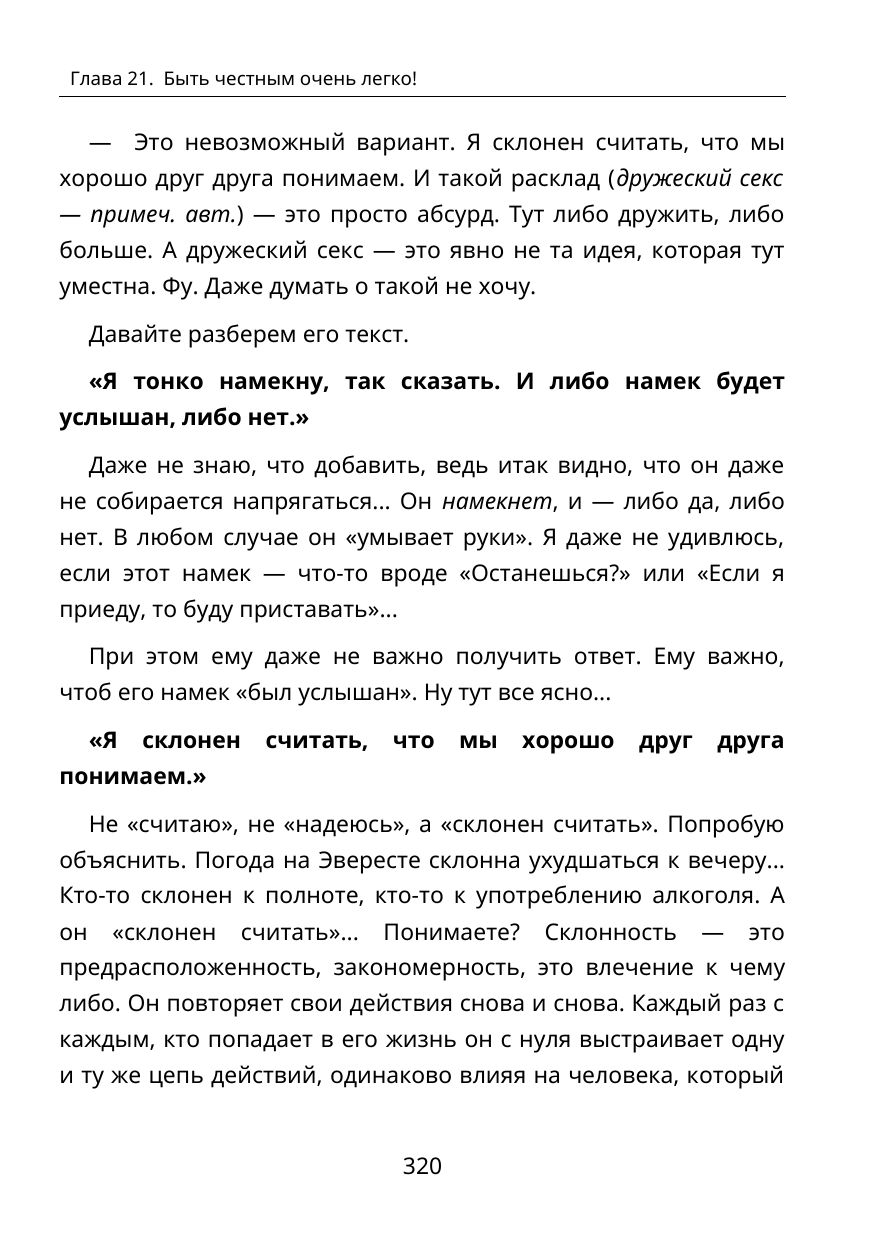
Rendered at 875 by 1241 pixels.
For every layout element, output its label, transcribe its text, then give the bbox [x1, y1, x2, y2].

text Не «считаю», не «надеюсь», а «склонен считать». Попробую объяснить. Погода на Эвересте склонна ухудшаться к вечеру... Кто-то склонен к полноте, кто-то к употреблению алкоголя. А он «склонен считать»... Понимаете? Склонность — это предрасположенность, закономерность, это влечение к чему либо. Он повторяет свои действия снова и снова. Каждый раз с каждым, кто попадает в его жизнь он с нуля выстраивает одну и ту же цепь действий, одинаково влияя на человека, который [59, 808, 786, 1090]
text Даже не знаю, что добавить, ведь итак видно, что он даже не собирается напрягаться... Он намекнет, и — либо да, либо нет. В любом случае он «умывает руки». Я даже не удивлюсь, если этот намек — что-то вроде «Останешься?» или «Если я приеду, то буду приставать»... [59, 449, 786, 624]
text При этом ему даже не важно получить ответ. Ему важно, чтоб его намек «был услышан». Ну тут все ясно... [59, 640, 786, 707]
text «Я тонко намекну, так сказать. И либо намек будет услышан, либо нет.» [59, 365, 786, 432]
text «Я склонен считать, что мы хорошо друг друга понимаем.» [59, 724, 786, 791]
text Давайте разберем его текст. [59, 317, 786, 349]
list Это невозможный вариант. Я склонен считать, что мы хорошо друг друга понимаем. И такой расклад (дружеский секс — примеч. авт.) — это просто абсурд. Тут либо дружить, либо больше. А дружеский секс — это явно не та идея, которая тут уместна. Фу. Даже думать о такой не хочу. [59, 126, 786, 301]
